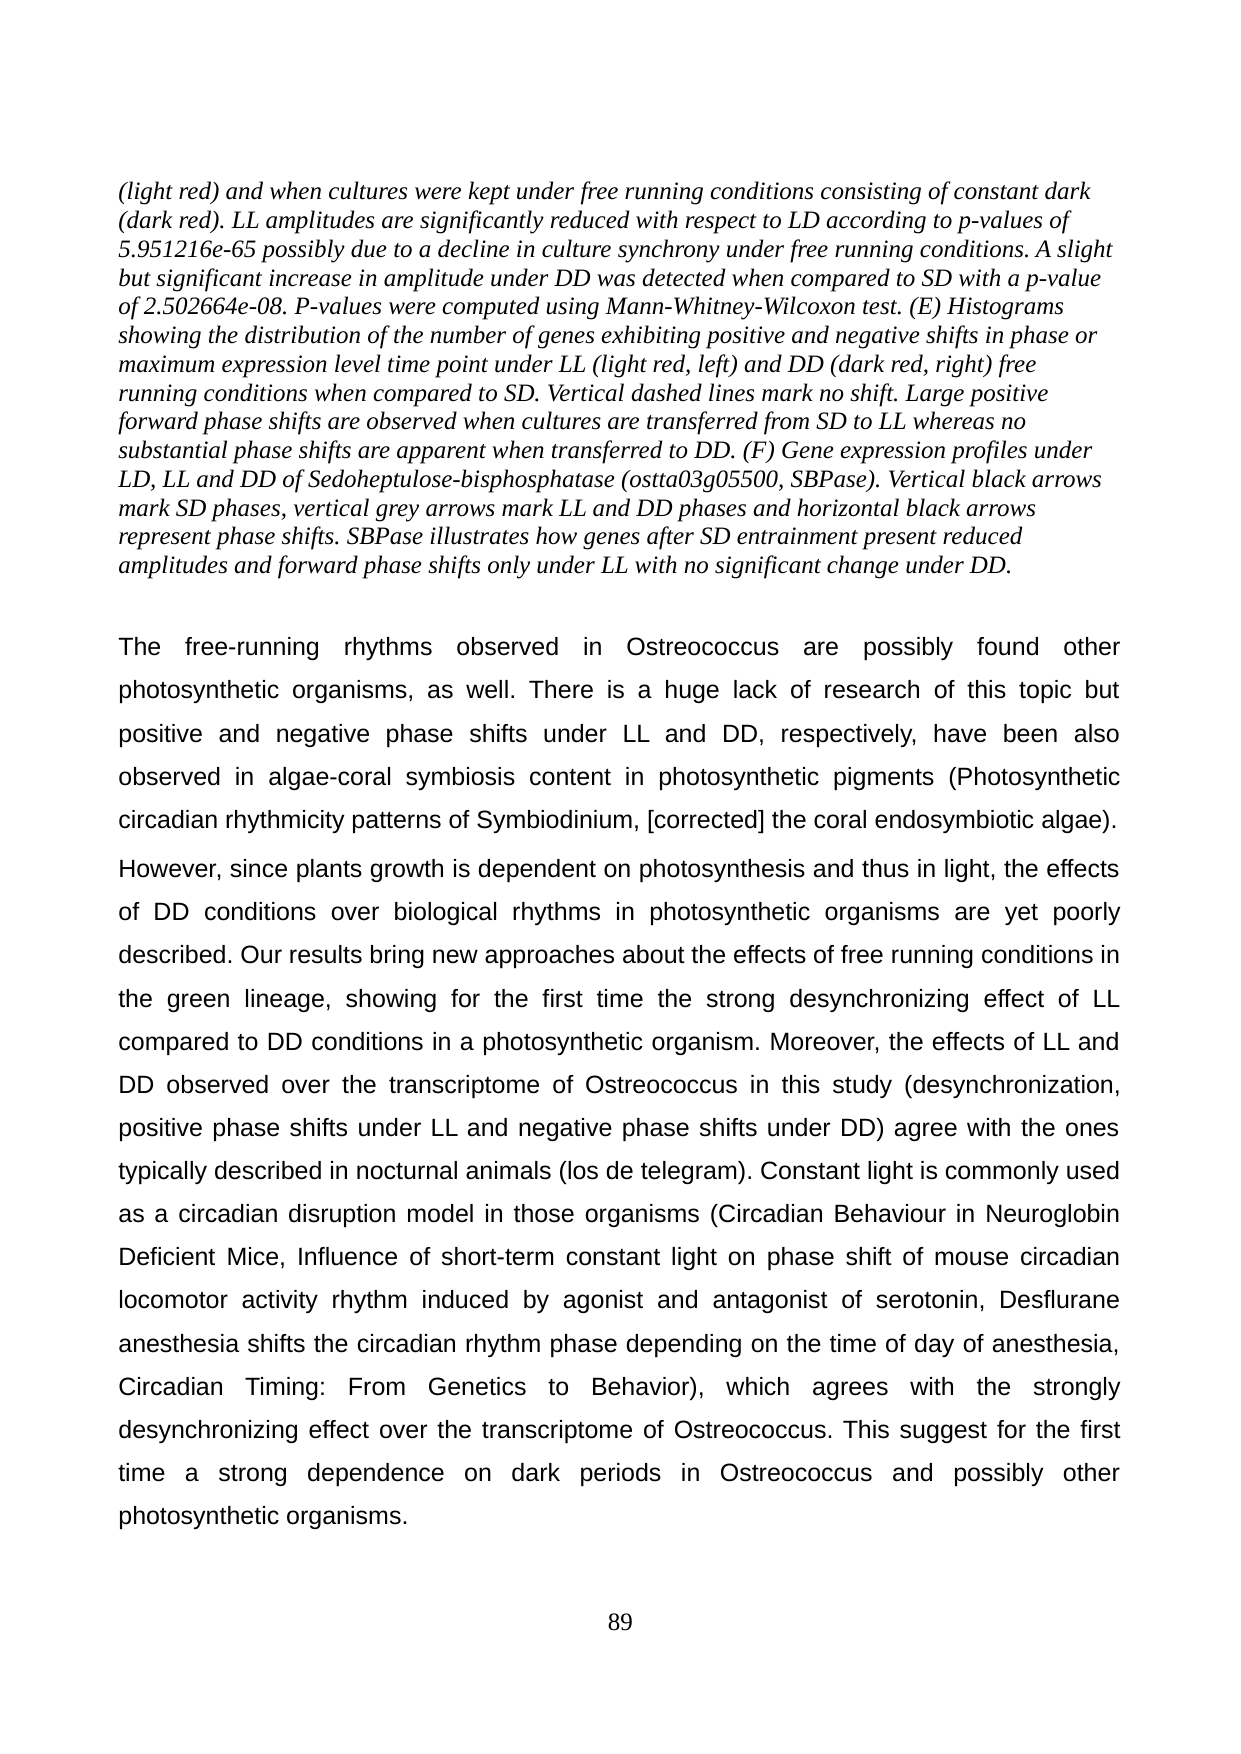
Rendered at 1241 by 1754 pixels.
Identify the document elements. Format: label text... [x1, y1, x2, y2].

text However, since plants growth is dependent on photosynthesis and thus in light, the effects of DD conditions over biological rhythms in photosynthetic organisms are yet poorly described. Our results bring new approaches about the effects of free running conditions in the green lineage, showing for the first time the strong desynchronizing effect of LL compared to DD conditions in a photosynthetic organism. Moreover, the effects of LL and DD observed over the transcriptome of Ostreococcus in this study (desynchronization, positive phase shifts under LL and negative phase shifts under DD) agree with the ones typically described in nocturnal animals (los de telegram). Constant light is commonly used as a circadian disruption model in those organisms (Circadian Behaviour in Neuroglobin Deficient Mice, Influence of short-term constant light on phase shift of mouse circadian locomotor activity rhythm induced by agonist and antagonist of serotonin, Desflurane anesthesia shifts the circadian rhythm phase depending on the time of day of anesthesia, Circadian Timing: From Genetics to Behavior), which agrees with the strongly desynchronizing effect over the transcriptome of Ostreococcus. This suggest for the first time a strong dependence on dark periods in Ostreococcus and possibly other photosynthetic organisms. [118, 854, 1122, 1530]
text (light red) and when cultures were kept under free running conditions consisting of constant dark (dark red). LL amplitudes are significantly reduced with respect to LD according to p-values of 5.951216e-65 possibly due to a decline in culture synchrony under free running conditions. A slight but significant increase in amplitude under DD was detected when compared to SD with a p-value of 2.502664e-08. P-values were computed using Mann-Whitney-Wilcoxon test. (E) Histograms showing the distribution of the number of genes exhibiting positive and negative shifts in phase or maximum expression level time point under LL (light red, left) and DD (dark red, right) free running conditions when compared to SD. Vertical dashed lines mark no shift. Large positive forward phase shifts are observed when cultures are transferred from SD to LL whereas no substantial phase shifts are apparent when transferred to DD. (F) Gene expression profiles under LD, LL and DD of Sedoheptulose-bisphosphatase (ostta03g05500, SBPase). Vertical black arrows mark SD phases, vertical grey arrows mark LL and DD phases and horizontal black arrows represent phase shifts. SBPase illustrates how genes after SD entrainment present reduced amplitudes and forward phase shifts only under LL with no significant change under DD. [118, 176, 1122, 579]
text The free-running rhythms observed in Ostreococcus are possibly found other photosynthetic organisms, as well. There is a huge lack of research of this topic but positive and negative phase shifts under LL and DD, respectively, have been also observed in algae-coral symbiosis content in photosynthetic pigments (Photosynthetic circadian rhythmicity patterns of Symbiodinium, [corrected] the coral endosymbiotic algae). [118, 632, 1122, 834]
